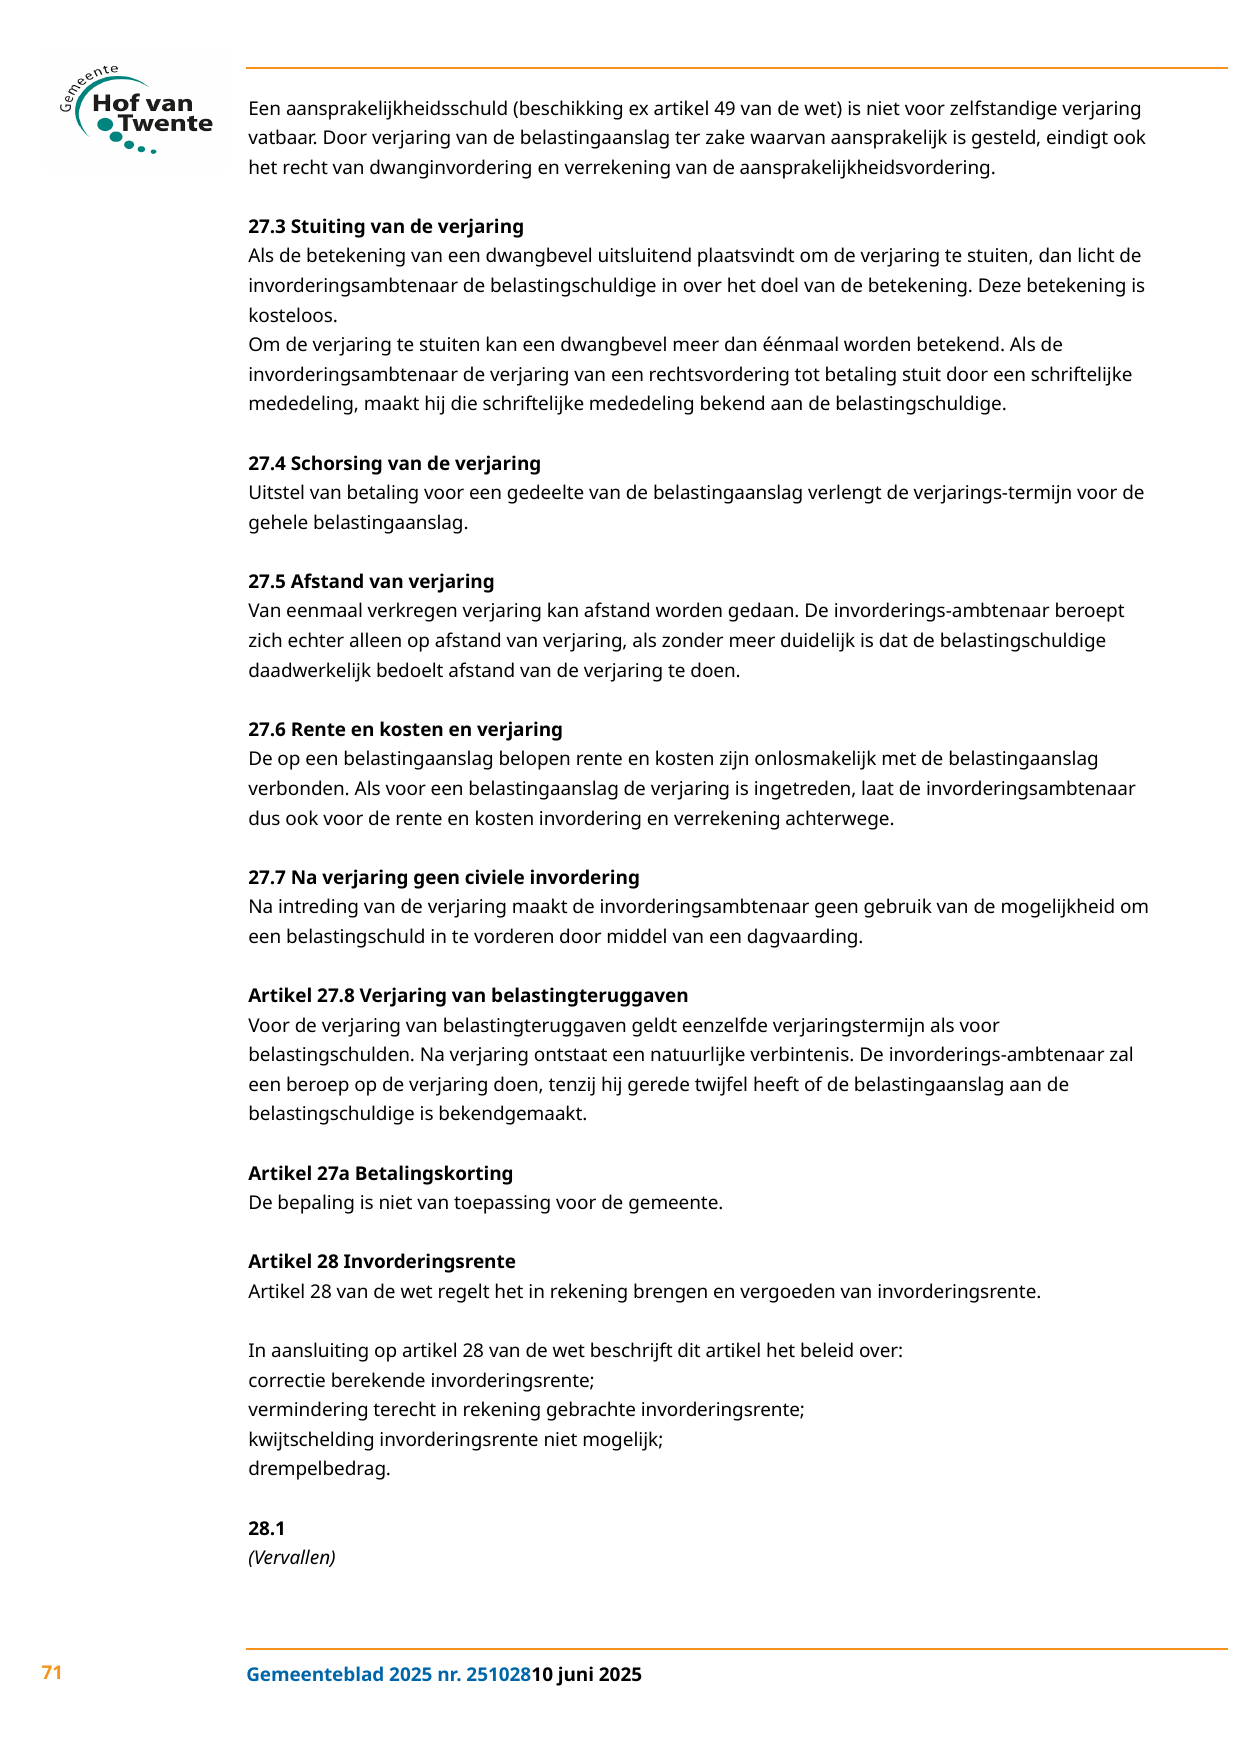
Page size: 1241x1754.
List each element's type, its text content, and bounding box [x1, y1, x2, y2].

text 27.6 Rente en kosten en verjaring [248, 716, 1152, 742]
text kwijtschelding invorderingsrente niet mogelijk; [248, 1426, 1152, 1452]
text Artikel 28 Invorderingsrente [248, 1248, 1152, 1274]
text Artikel 27a Betalingskorting [248, 1160, 1152, 1186]
text In aansluiting op artikel 28 van de wet beschrijft dit artikel het beleid over: [248, 1337, 1152, 1363]
text correctie berekende invorderingsrente; [248, 1367, 1152, 1393]
text 28.1 [248, 1515, 1152, 1541]
text 27.4 Schorsing van de verjaring [248, 450, 1152, 476]
text Artikel 27.8 Verjaring van belastingteruggaven [248, 982, 1152, 1008]
text drempelbedrag. [248, 1456, 1152, 1481]
picture [41, 47, 231, 172]
text Na intreding van de verjaring maakt de invorderingsambtenaar geen gebruik van de mogelijkheid om een belastingschuld in te vorderen door middel van een dagvaarding. [248, 893, 1152, 949]
text De bepaling is niet van toepassing voor de gemeente. [248, 1189, 1152, 1215]
text Een aansprakelijkheidsschuld (beschikking ex artikel 49 van de wet) is niet voor zelfstandige verjaring vatbaar. Door verjaring van de belastingaanslag ter zake waarvan aansprakelijk is gesteld, eindigt ook het recht van dwanginvordering en verrekening van de aansprakelijkheidsvordering. [248, 95, 1152, 180]
text 27.5 Afstand van verjaring [248, 568, 1152, 594]
text Van eenmaal verkregen verjaring kan afstand worden gedaan. De invorderings-ambtenaar beroept zich echter alleen op afstand van verjaring, als zonder meer duidelijk is dat de belastingschuldige daadwerkelijk bedoelt afstand van de verjaring te doen. [248, 598, 1152, 683]
text (Vervallen) [248, 1544, 1152, 1570]
text Uitstel van betaling voor een gedeelte van de belastingaanslag verlengt de verjarings-termijn voor de gehele belastingaanslag. [248, 479, 1152, 535]
text De op een belastingaanslag belopen rente en kosten zijn onlosmakelijk met de belastingaanslag verbonden. Als voor een belastingaanslag de verjaring is ingetreden, laat de invorderingsambtenaar dus ook voor de rente en kosten invordering en verrekening achterwege. [248, 746, 1152, 831]
text Voor de verjaring van belastingteruggaven geldt eenzelfde verjaringstermijn als voor belastingschulden. Na verjaring ontstaat een natuurlijke verbintenis. De invorderings-ambtenaar zal een beroep op de verjaring doen, tenzij hij gerede twijfel heeft of de belastingaanslag aan de belastingschuldige is bekendgemaakt. [248, 1012, 1152, 1126]
text Als de betekening van een dwangbevel uitsluitend plaatsvindt om de verjaring te stuiten, dan licht de invorderingsambtenaar de belastingschuldige in over het doel van de betekening. Deze betekening is kosteloos. [248, 243, 1152, 328]
text 27.3 Stuiting van de verjaring [248, 213, 1152, 239]
text 27.7 Na verjaring geen civiele invordering [248, 864, 1152, 890]
text Artikel 28 van de wet regelt het in rekening brengen en vergoeden van invorderingsrente. [248, 1278, 1152, 1304]
text Om de verjaring te stuiten kan een dwangbevel meer dan éénmaal worden betekend. Als de invorderingsambtenaar de verjaring van een rechtsvordering tot betaling stuit door een schriftelijke mededeling, maakt hij die schriftelijke mededeling bekend aan de belastingschuldige. [248, 331, 1152, 416]
text vermindering terecht in rekening gebrachte invorderingsrente; [248, 1396, 1152, 1422]
